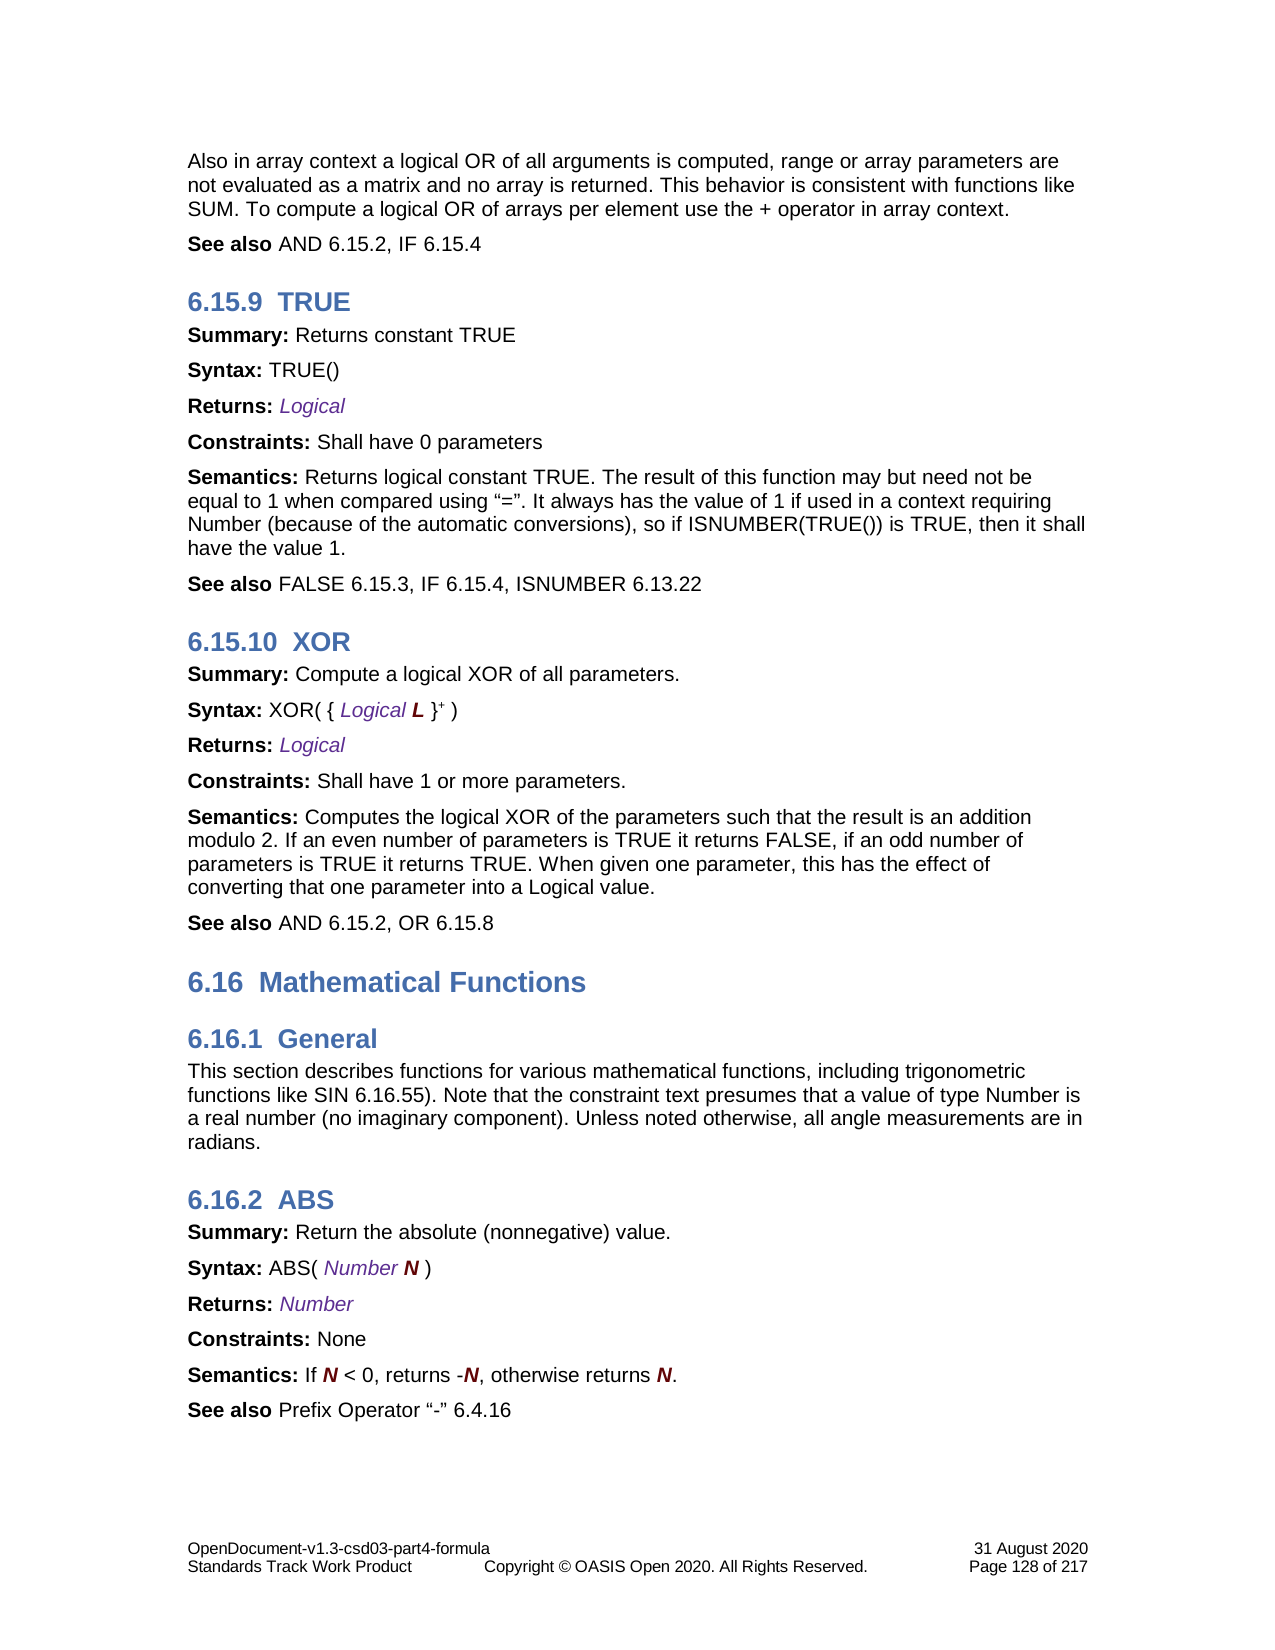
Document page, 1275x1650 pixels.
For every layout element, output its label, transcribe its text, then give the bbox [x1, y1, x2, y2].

text Syntax: XOR( { Logical L }+ ) [187, 698, 1088, 722]
text Returns: Logical [187, 394, 1088, 418]
subtitle General [187, 1023, 1088, 1053]
text Summary: Compute a logical XOR of all parameters. [187, 663, 1088, 686]
subtitle XOR [187, 627, 1088, 657]
text See also AND 6.15.2, IF 6.15.4 [187, 233, 1088, 256]
text Also in array context a logical OR of all arguments is computed, range or array parameters are not evaluated as a matrix and no array is returned. This behavior is consistent with functions like SUM. To compute a logical OR of arrays per element use the + operator in array context. [187, 150, 1088, 221]
subtitle Mathematical Functions [187, 966, 1088, 998]
text Semantics: If N < 0, returns -N, otherwise returns N. [187, 1363, 1088, 1387]
subtitle ABS [187, 1185, 1088, 1215]
text See also AND 6.15.2, OR 6.15.8 [187, 911, 1088, 935]
text Summary: Returns constant TRUE [187, 323, 1088, 347]
text Returns: Number [187, 1292, 1088, 1316]
text Semantics: Computes the logical XOR of the parameters such that the result is an addition modulo 2. If an even number of parameters is TRUE it returns FALSE, if an odd number of parameters is TRUE it returns TRUE. When given one parameter, this has the effect of converting that one parameter into a Logical value. [187, 805, 1088, 899]
text This section describes functions for various mathematical functions, including trigonometric functions like SIN 6.16.55). Note that the constraint text presumes that a value of type Number is a real number (no imaginary component). Unless noted otherwise, all angle measurements are in radians. [187, 1059, 1088, 1154]
text Syntax: TRUE() [187, 359, 1088, 382]
text See also FALSE 6.15.3, IF 6.15.4, ISNUMBER 6.13.22 [187, 572, 1088, 596]
text Syntax: ABS( Number N ) [187, 1256, 1088, 1280]
text Constraints: None [187, 1328, 1088, 1351]
subtitle TRUE [187, 287, 1088, 317]
text Returns: Logical [187, 734, 1088, 757]
text Summary: Return the absolute (nonnegative) value. [187, 1221, 1088, 1244]
text Constraints: Shall have 0 parameters [187, 430, 1088, 454]
text See also Prefix Operator “-” 6.4.16 [187, 1399, 1088, 1422]
text Constraints: Shall have 1 or more parameters. [187, 769, 1088, 793]
text Semantics: Returns logical constant TRUE. The result of this function may but need not be equal to 1 when compared using “=”. It always has the value of 1 if used in a context requiring Number (because of the automatic conversions), so if ISNUMBER(TRUE()) is TRUE, then it shall have the value 1. [187, 466, 1088, 560]
